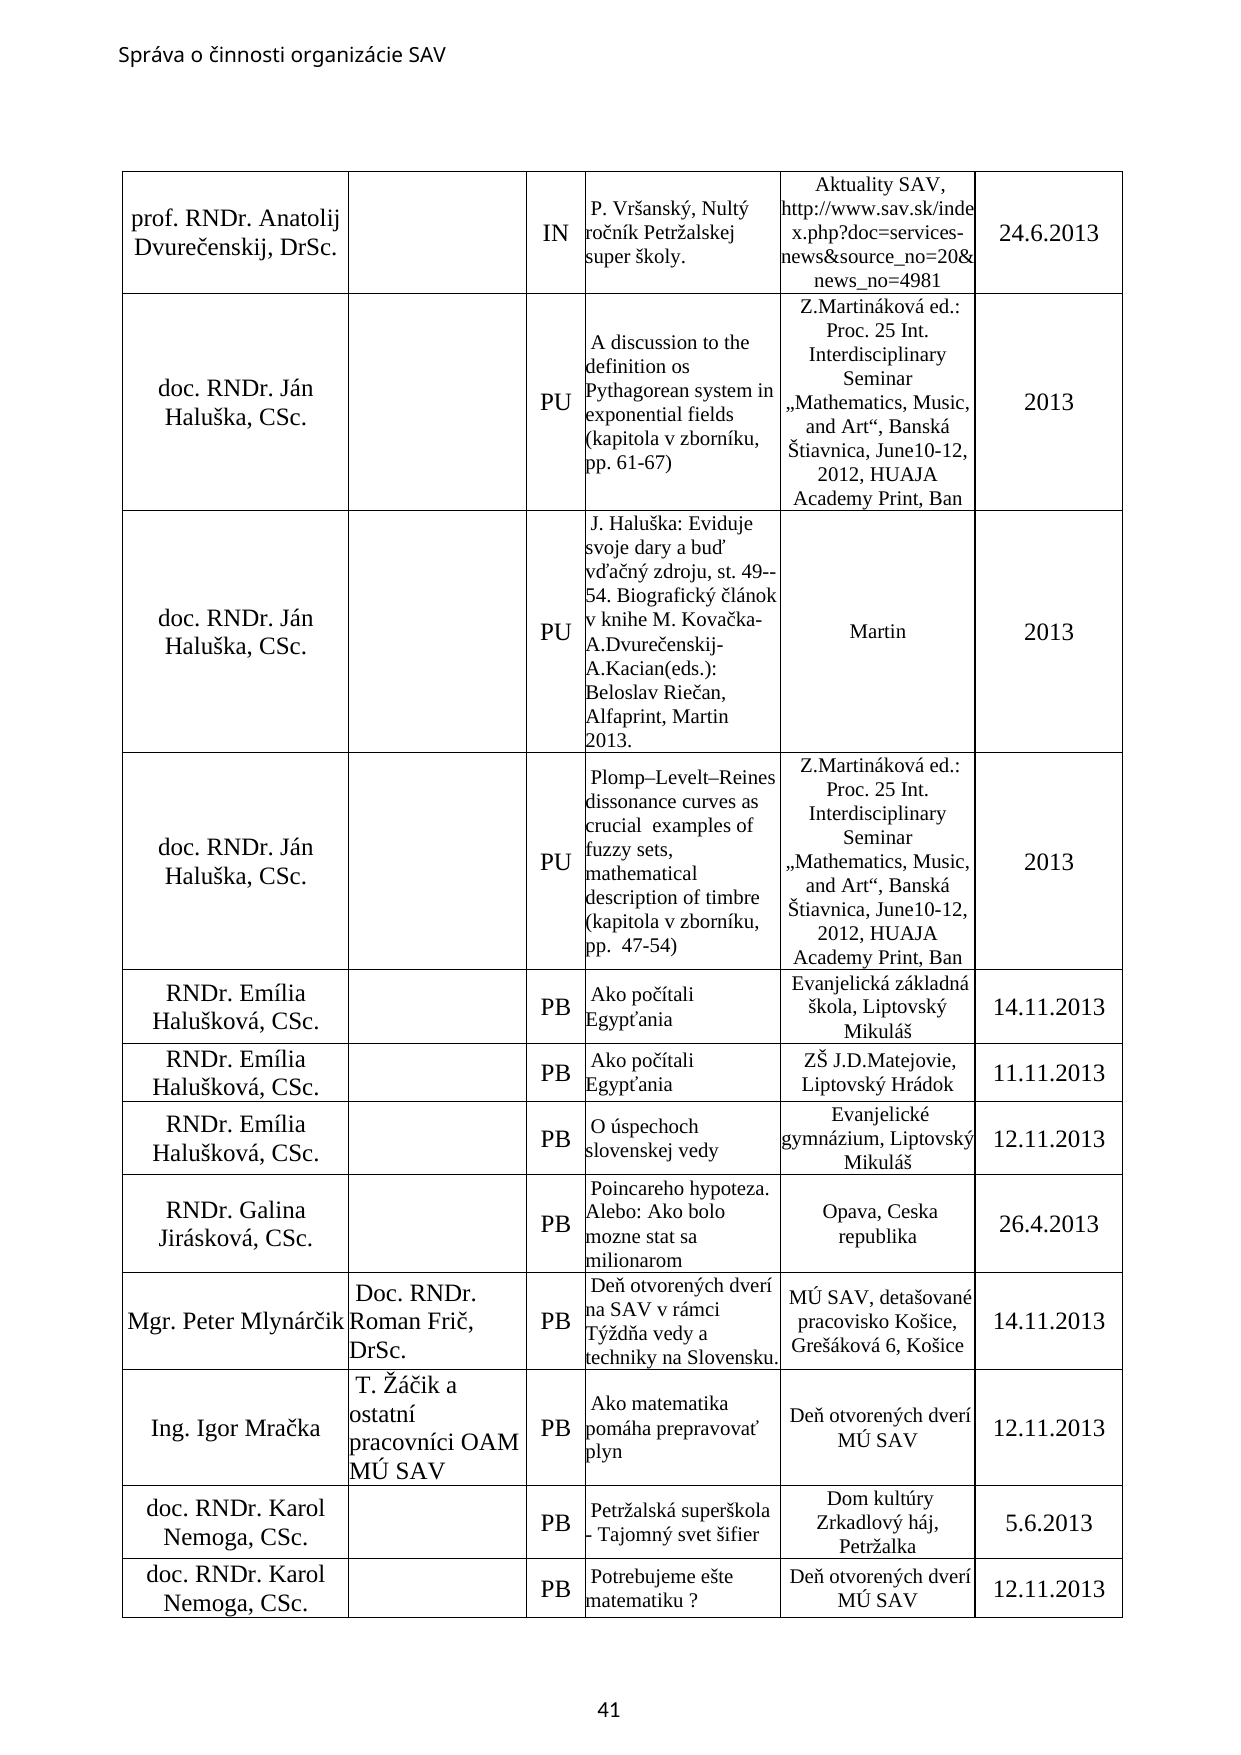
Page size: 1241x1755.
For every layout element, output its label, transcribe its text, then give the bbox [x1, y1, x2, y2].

table_header 24.6.2013 [976, 172, 1122, 292]
table_cell O úspechoch slovenskej vedy [586, 1102, 780, 1174]
table_cell Dom kultúry Zrkadlový háj, Petržalka [781, 1486, 974, 1558]
table_cell ZŠ J.D.Matejovie, Liptovský Hrádok [781, 1044, 974, 1101]
table_cell Deň otvorených dverí MÚ SAV [781, 1559, 974, 1617]
table_cell doc. RNDr. Ján Haluška, CSc. [123, 511, 348, 752]
table_cell Deň otvorených dverí MÚ SAV [781, 1370, 974, 1485]
table_cell Evanjelické gymnázium, Liptovský Mikuláš [781, 1102, 974, 1174]
table_cell MÚ SAV, detašované pracovisko Košice, Grešáková 6, Košice [781, 1273, 974, 1369]
table_cell [349, 294, 526, 510]
table_cell 12.11.2013 [976, 1370, 1122, 1485]
table_cell [349, 1044, 526, 1101]
table_cell doc. RNDr. Karol Nemoga, CSc. [123, 1486, 348, 1558]
table_cell [349, 1175, 526, 1272]
table_cell 2013 [976, 294, 1122, 510]
table_cell PB [527, 1486, 585, 1558]
table_cell Potrebujeme ešte matematiku ? [586, 1559, 780, 1617]
table_cell PB [527, 1102, 585, 1174]
table_cell Ako matematika pomáha prepravovať plyn [586, 1370, 780, 1485]
table_cell PU [527, 511, 585, 752]
table_cell T. Žáčik a ostatní pracovníci OAM MÚ SAV [349, 1370, 526, 1485]
table_cell Plomp–Levelt–Reines dissonance curves as crucial examples of fuzzy sets, mathematical description of timbre (kapitola v zborníku, pp. 47-54) [586, 753, 780, 969]
table_header [349, 172, 526, 292]
table_cell 5.6.2013 [976, 1486, 1122, 1558]
table_cell 26.4.2013 [976, 1175, 1122, 1272]
table_cell Ako počítali Egypťania [586, 1044, 780, 1101]
table_cell 12.11.2013 [976, 1559, 1122, 1617]
table_header prof. RNDr. Anatolij Dvurečenskij, DrSc. [123, 172, 348, 292]
table_cell [349, 511, 526, 752]
table_cell PB [527, 1044, 585, 1101]
table_cell doc. RNDr. Karol Nemoga, CSc. [123, 1559, 348, 1617]
table_cell 2013 [976, 753, 1122, 969]
table_cell Petržalská superškola - Tajomný svet šifier [586, 1486, 780, 1558]
table_cell Mgr. Peter Mlynárčik [123, 1273, 348, 1369]
table_cell Ing. Igor Mračka [123, 1370, 348, 1485]
table_cell PB [527, 1370, 585, 1485]
table_cell PU [527, 294, 585, 510]
table_cell Deň otvorených dverí na SAV v rámci Týždňa vedy a techniky na Slovensku. [586, 1273, 780, 1369]
table_header Aktuality SAV, http://www.sav.sk/index.php?doc=services-news&source_no=20&news_no=4981 [781, 172, 974, 292]
table_cell RNDr. Emília Halušková, CSc. [123, 1044, 348, 1101]
table_cell PB [527, 1175, 585, 1272]
table_cell Doc. RNDr. Roman Frič, DrSc. [349, 1273, 526, 1369]
table_cell doc. RNDr. Ján Haluška, CSc. [123, 294, 348, 510]
table_cell PB [527, 1273, 585, 1369]
table_cell J. Haluška: Eviduje svoje dary a buď vďačný zdroju, st. 49--54. Biografický článok v knihe M. Kovačka-A.Dvurečenskij-A.Kacian(eds.): Beloslav Riečan, Alfaprint, Martin 2013. [586, 511, 780, 752]
table_cell Poincareho hypoteza. Alebo: Ako bolo mozne stat sa milionarom [586, 1175, 780, 1272]
table_cell A discussion to the definition os Pythagorean system in exponential fields (kapitola v zborníku, pp. 61-67) [586, 294, 780, 510]
table_cell [349, 1486, 526, 1558]
table_cell RNDr. Emília Halušková, CSc. [123, 1102, 348, 1174]
table_cell [349, 1559, 526, 1617]
table_header P. Vršanský, Nultý ročník Petržalskej super školy. [586, 172, 780, 292]
table_cell [349, 753, 526, 969]
table_cell Martin [781, 511, 974, 752]
table_cell 12.11.2013 [976, 1102, 1122, 1174]
table_cell [349, 970, 526, 1043]
table_cell Evanjelická základná škola, Liptovský Mikuláš [781, 970, 974, 1043]
table_cell PB [527, 970, 585, 1043]
table_cell Z.Martináková ed.: Proc. 25 Int. Interdisciplinary Seminar „Mathematics, Music, and Art“, Banská Štiavnica, June10-12, 2012, HUAJA Academy Print, Ban [781, 753, 974, 969]
table_cell RNDr. Emília Halušková, CSc. [123, 970, 348, 1043]
table_cell RNDr. Galina Jirásková, CSc. [123, 1175, 348, 1272]
table_cell PU [527, 753, 585, 969]
table_cell 14.11.2013 [976, 1273, 1122, 1369]
table_cell Ako počítali Egypťania [586, 970, 780, 1043]
table_cell doc. RNDr. Ján Haluška, CSc. [123, 753, 348, 969]
table_cell Z.Martináková ed.: Proc. 25 Int. Interdisciplinary Seminar „Mathematics, Music, and Art“, Banská Štiavnica, June10-12, 2012, HUAJA Academy Print, Ban [781, 294, 974, 510]
table_cell 11.11.2013 [976, 1044, 1122, 1101]
table_cell [349, 1102, 526, 1174]
table_cell 14.11.2013 [976, 970, 1122, 1043]
table_header IN [527, 172, 585, 292]
table_cell Opava, Ceska republika [781, 1175, 974, 1272]
table_cell 2013 [976, 511, 1122, 752]
table_cell PB [527, 1559, 585, 1617]
